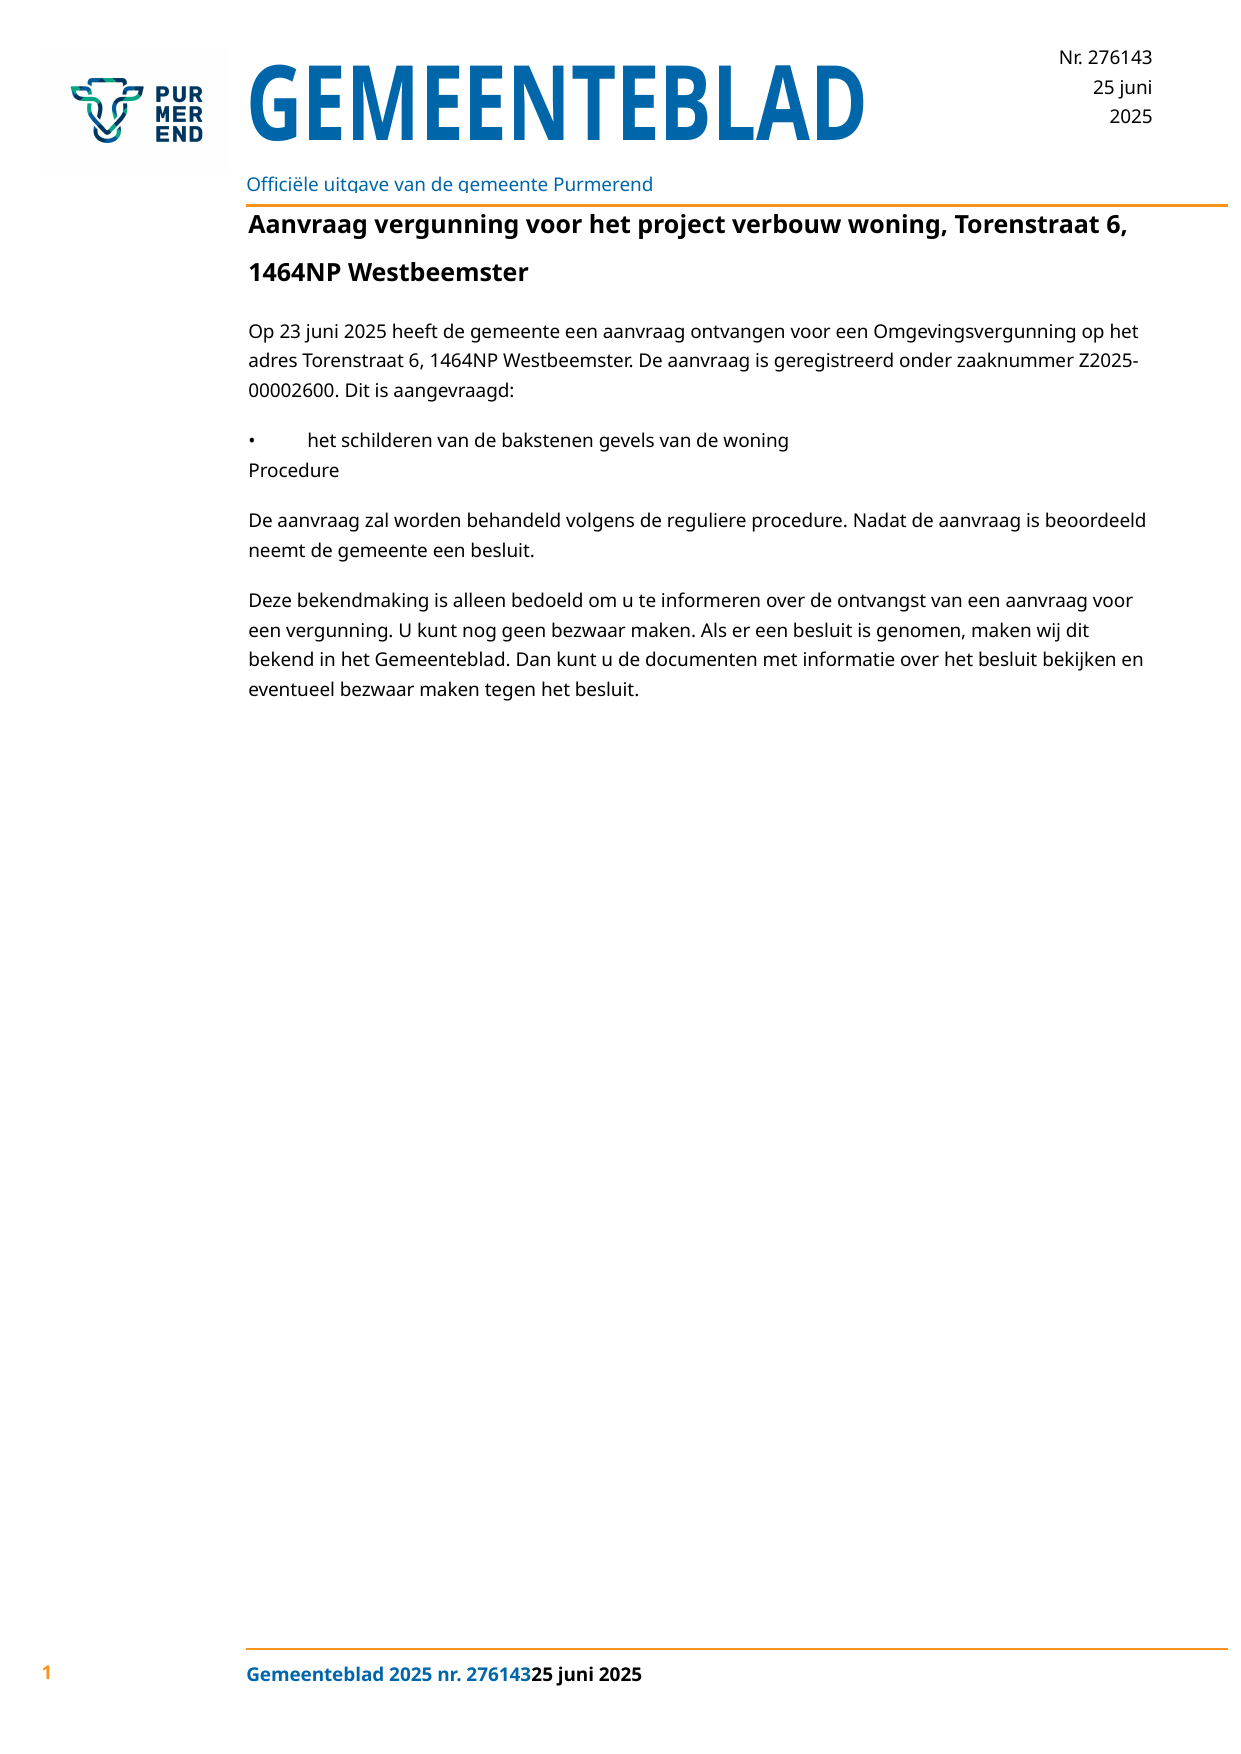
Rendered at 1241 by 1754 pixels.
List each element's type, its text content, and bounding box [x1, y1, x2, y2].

text Procedure [248, 457, 1152, 483]
text De aanvraag zal worden behandeld volgens de reguliere procedure. Nadat de aanvraag is beoordeeld neemt de gemeente een besluit. [248, 507, 1152, 563]
text Op 23 juni 2025 heeft de gemeente een aanvraag ontvangen voor een Omgevingsvergunning op het adres Torenstraat 6, 1464NP Westbeemster. De aanvraag is geregistreerd onder zaaknummer Z2025-00002600. Dit is aangevraagd: [248, 318, 1152, 403]
text Aanvraag vergunning voor het project verbouw woning, Torenstraat 6, 1464NP Westbeemster [248, 207, 1152, 288]
text Deze bekendmaking is alleen bedoeld om u te informeren over de ontvangst van een aanvraag voor een vergunning. U kunt nog geen bezwaar maken. Als er een besluit is genomen, maken wij dit bekend in het Gemeenteblad. Dan kunt u de documenten met informatie over het besluit bekijken en eventueel bezwaar maken tegen het besluit. [248, 587, 1152, 702]
list het schilderen van de bakstenen gevels van de woning [248, 427, 1152, 453]
picture [41, 47, 231, 172]
